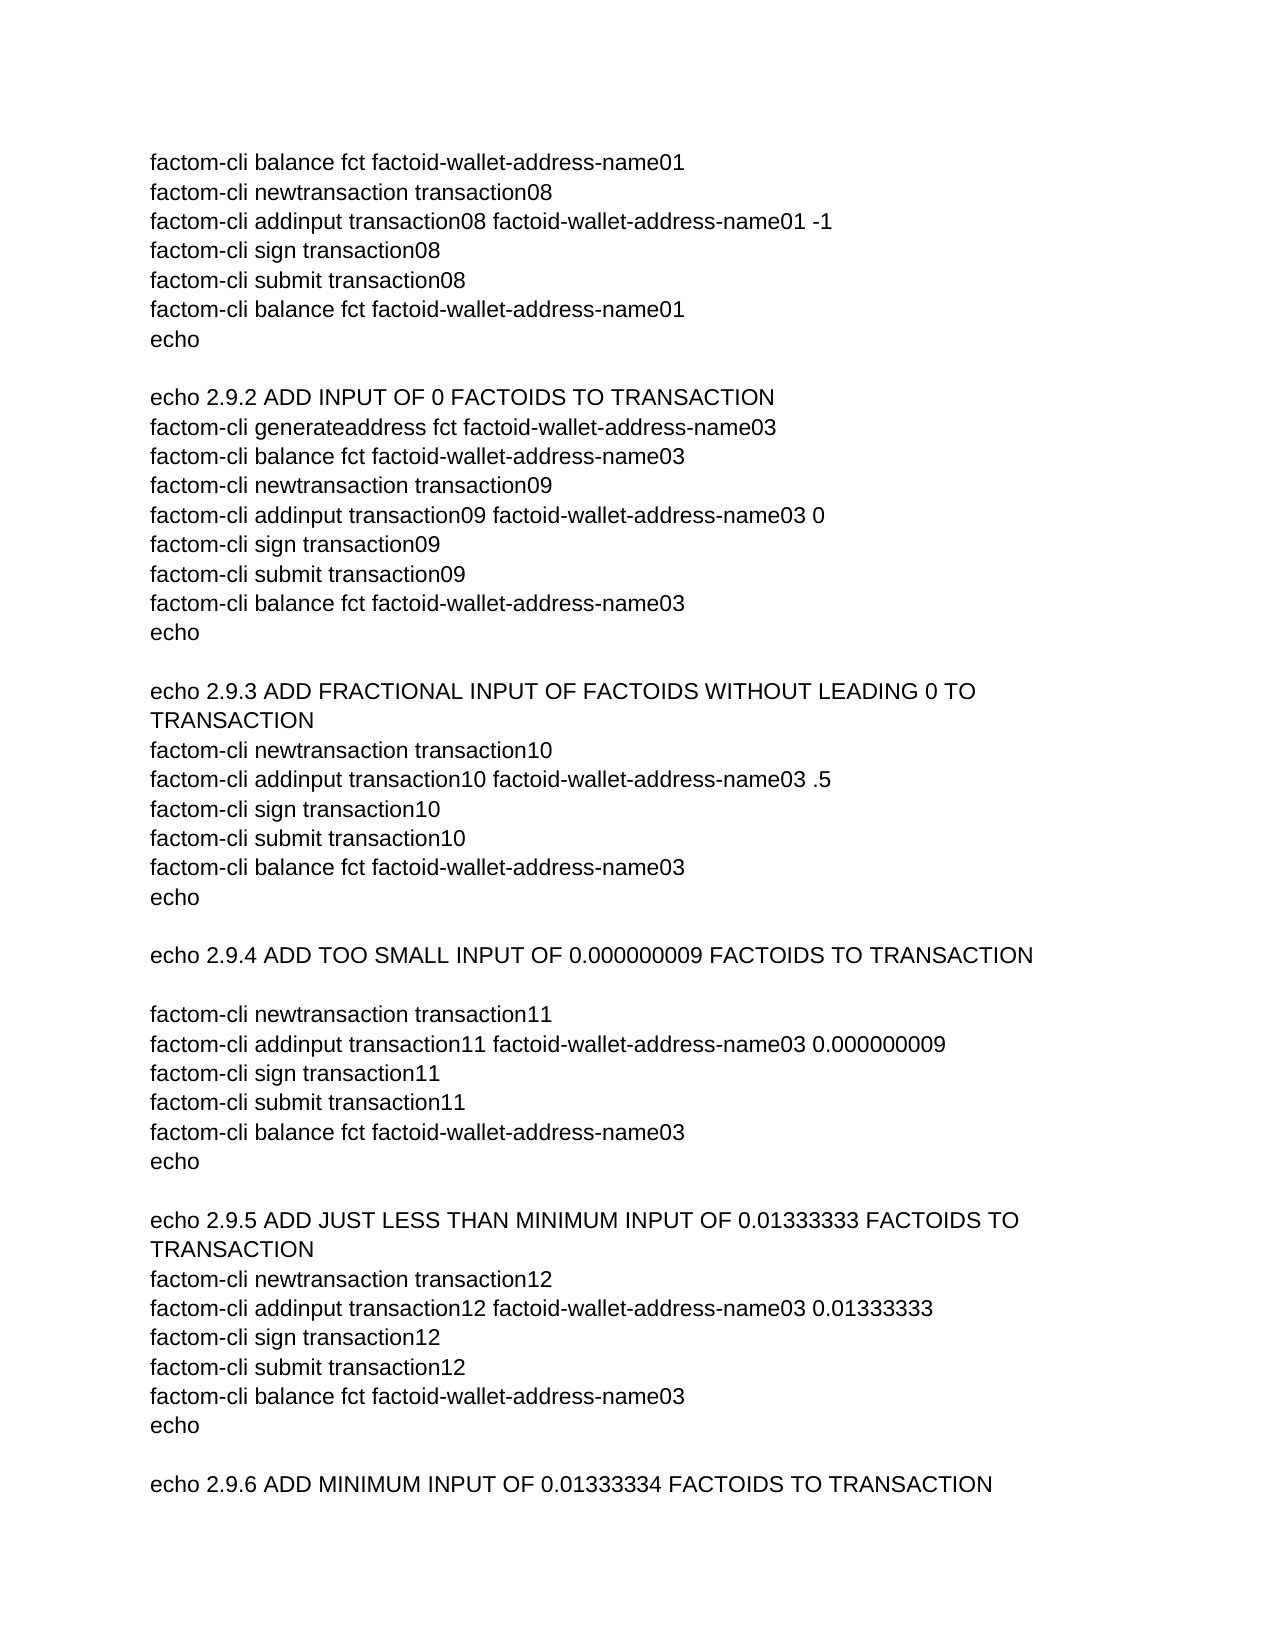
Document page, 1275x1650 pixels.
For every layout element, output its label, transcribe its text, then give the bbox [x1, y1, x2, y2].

text factom-cli submit transaction11 [150, 1090, 1125, 1116]
text factom-cli sign transaction09 [150, 532, 1125, 557]
text factom-cli sign transaction12 [150, 1325, 1125, 1351]
text factom-cli addinput transaction10 factoid-wallet-address-name03 .5 [150, 767, 1125, 792]
text factom-cli balance fct factoid-wallet-address-name03 [150, 1119, 1125, 1145]
text echo 2.9.5 ADD JUST LESS THAN MINIMUM INPUT OF 0.01333333 FACTOIDS TO TRANSACTION [150, 1207, 1125, 1262]
text echo [150, 326, 1125, 352]
text factom-cli balance fct factoid-wallet-address-name01 [150, 150, 1125, 176]
text factom-cli sign transaction11 [150, 1061, 1125, 1086]
text factom-cli submit transaction12 [150, 1354, 1125, 1380]
text factom-cli addinput transaction12 factoid-wallet-address-name03 0.01333333 [150, 1296, 1125, 1321]
text echo 2.9.2 ADD INPUT OF 0 FACTOIDS TO TRANSACTION [150, 385, 1125, 411]
text factom-cli newtransaction transaction10 [150, 737, 1125, 763]
text echo [150, 620, 1125, 646]
text echo [150, 884, 1125, 910]
text factom-cli addinput transaction11 factoid-wallet-address-name03 0.000000009 [150, 1031, 1125, 1057]
text echo 2.9.4 ADD TOO SMALL INPUT OF 0.000000009 FACTOIDS TO TRANSACTION [150, 943, 1125, 998]
text factom-cli addinput transaction08 factoid-wallet-address-name01 -1 [150, 209, 1125, 234]
text factom-cli sign transaction08 [150, 238, 1125, 264]
text factom-cli newtransaction transaction11 [150, 1002, 1125, 1027]
text factom-cli balance fct factoid-wallet-address-name01 [150, 297, 1125, 322]
text factom-cli newtransaction transaction09 [150, 473, 1125, 499]
text factom-cli newtransaction transaction08 [150, 179, 1125, 205]
text factom-cli balance fct factoid-wallet-address-name03 [150, 855, 1125, 881]
text factom-cli newtransaction transaction12 [150, 1266, 1125, 1292]
text echo [150, 1149, 1125, 1174]
text factom-cli submit transaction09 [150, 561, 1125, 587]
text echo 2.9.6 ADD MINIMUM INPUT OF 0.01333334 FACTOIDS TO TRANSACTION [150, 1472, 1125, 1497]
text factom-cli sign transaction10 [150, 796, 1125, 822]
text echo [150, 1413, 1125, 1439]
text factom-cli submit transaction08 [150, 267, 1125, 293]
text factom-cli balance fct factoid-wallet-address-name03 [150, 591, 1125, 616]
text factom-cli generateaddress fct factoid-wallet-address-name03 [150, 414, 1125, 440]
text factom-cli submit transaction10 [150, 826, 1125, 851]
text factom-cli balance fct factoid-wallet-address-name03 [150, 1384, 1125, 1409]
text echo 2.9.3 ADD FRACTIONAL INPUT OF FACTOIDS WITHOUT LEADING 0 TO TRANSACTION [150, 679, 1125, 734]
text factom-cli addinput transaction09 factoid-wallet-address-name03 0 [150, 502, 1125, 528]
text factom-cli balance fct factoid-wallet-address-name03 [150, 444, 1125, 469]
